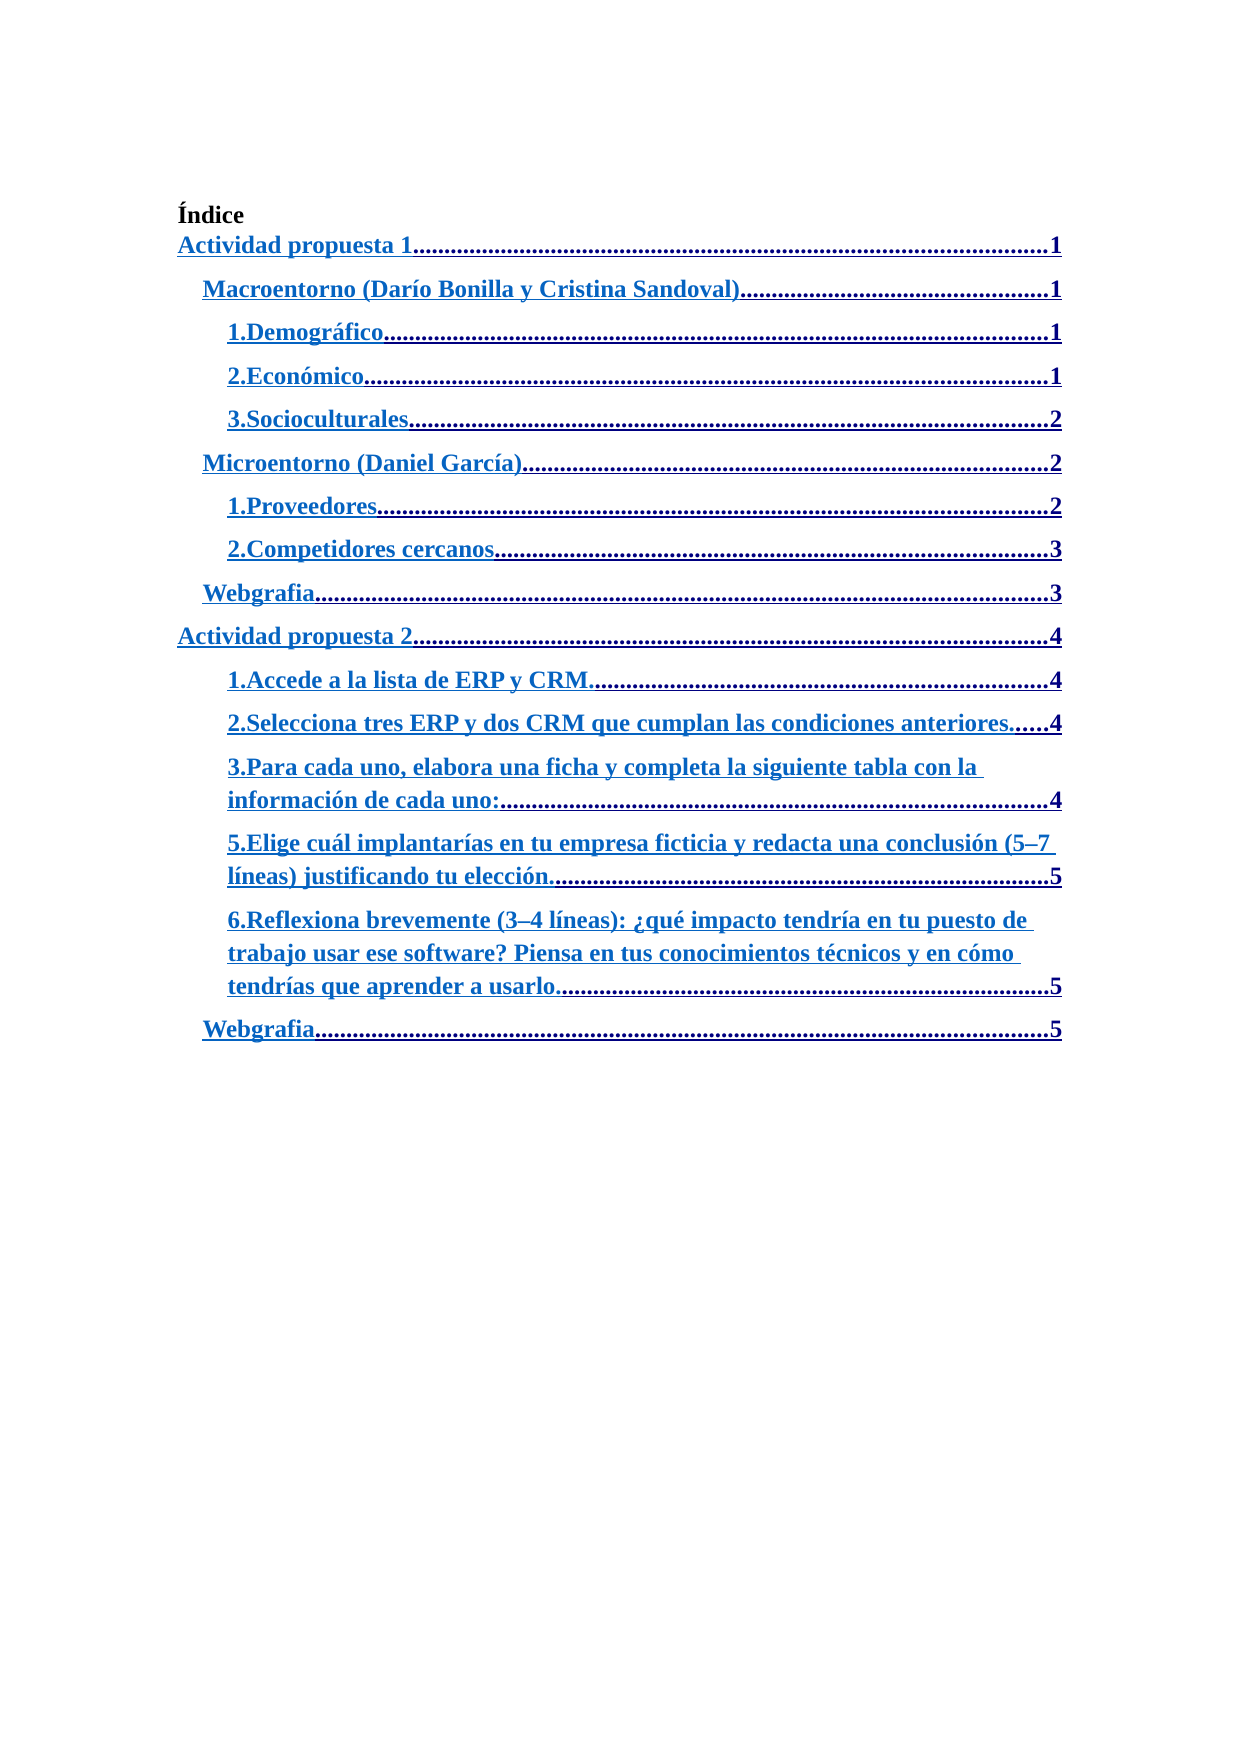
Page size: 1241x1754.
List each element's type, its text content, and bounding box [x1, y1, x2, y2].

text Índice [177, 200, 1063, 229]
text 2.Competidores cercanos 3 [227, 534, 1063, 563]
text Actividad propuesta 2 4 [177, 621, 1063, 650]
text Microentorno (Daniel García) 2 [202, 448, 1063, 476]
text 2.Económico 1 [227, 361, 1063, 389]
text Macroentorno (Darío Bonilla y Cristina Sandoval) 1 [202, 274, 1063, 303]
text 6.Reflexiona brevemente (3–4 líneas): ¿qué impacto tendría en tu puesto de trabajo usar ese software? Piensa en tus conocimientos técnicos y en cómo tendrías que aprender a usarlo. 5 [227, 905, 1063, 999]
text 3.Socioculturales 2 [227, 404, 1063, 433]
text Webgrafia 3 [202, 578, 1063, 607]
text 1.Accede a la lista de ERP y CRM. 4 [227, 665, 1063, 694]
text 2.Selecciona tres ERP y dos CRM que cumplan las condiciones anteriores. 4 [227, 708, 1063, 737]
text 5.Elige cuál implantarías en tu empresa ficticia y redacta una conclusión (5–7 líneas) justificando tu elección. 5 [227, 828, 1063, 890]
text Actividad propuesta 1 1 [177, 231, 1063, 259]
text 1.Proveedores 2 [227, 491, 1063, 520]
text 3.Para cada uno, elabora una ficha y completa la siguiente tabla con la información de cada uno: 4 [227, 752, 1063, 813]
text Webgrafia 5 [202, 1014, 1063, 1043]
text 1.Demográfico 1 [227, 317, 1063, 346]
